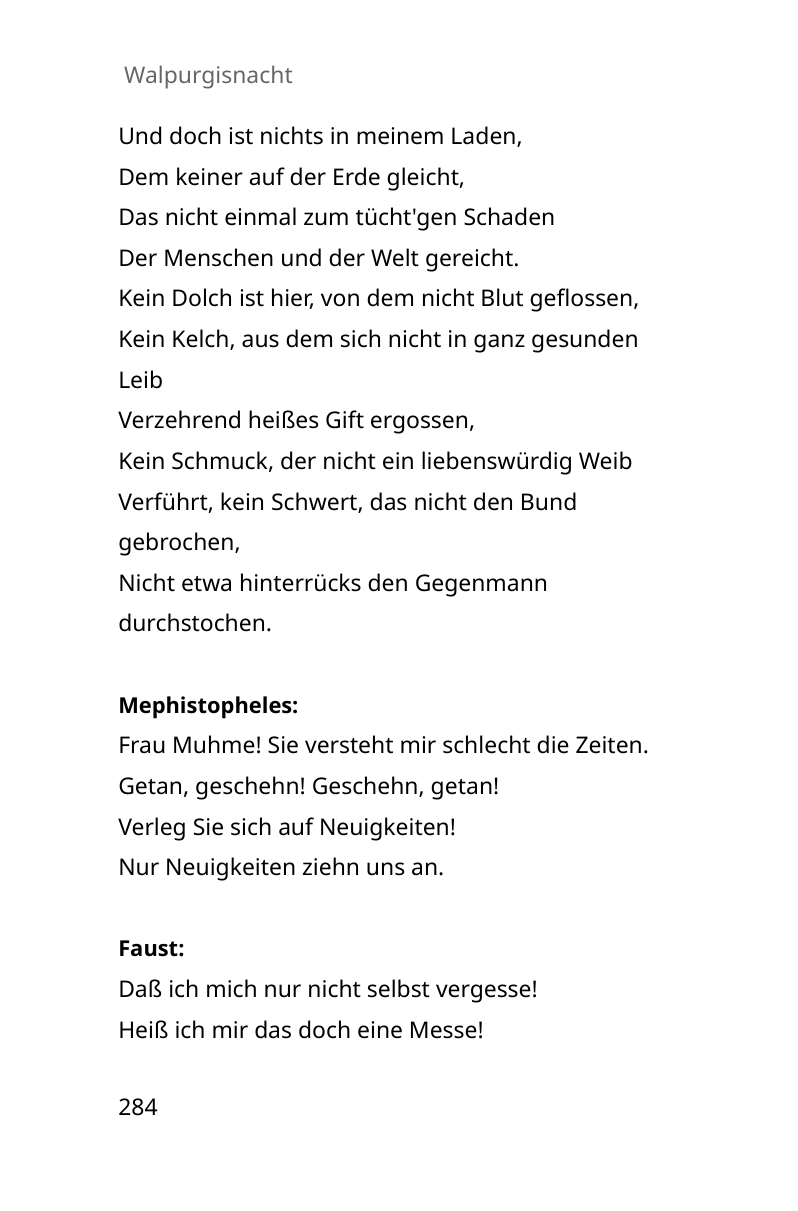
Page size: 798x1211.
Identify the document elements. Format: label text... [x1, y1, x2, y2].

text Und doch ist nichts in meinem Laden, Dem keiner auf der Erde gleicht, Das nicht einmal zum tücht'gen Schaden Der Menschen und der Welt gereicht. Kein Dolch ist hier, von dem nicht Blut geflossen, Kein Kelch, aus dem sich nicht in ganz gesunden Leib Verzehrend heißes Gift ergossen, Kein Schmuck, der nicht ein liebenswürdig Weib Verführt, kein Schwert, das nicht den Bund gebrochen, Nicht etwa hinterrücks den Gegenmann durchstochen. [118, 120, 679, 638]
text Mephistopheles: Frau Muhme! Sie versteht mir schlecht die Zeiten. Getan, geschehn! Geschehn, getan! Verleg Sie sich auf Neuigkeiten! Nur Neuigkeiten ziehn uns an. [118, 666, 679, 882]
text Faust: Daß ich mich nur nicht selbst vergesse! Heiß ich mir das doch eine Messe! [118, 909, 679, 1045]
